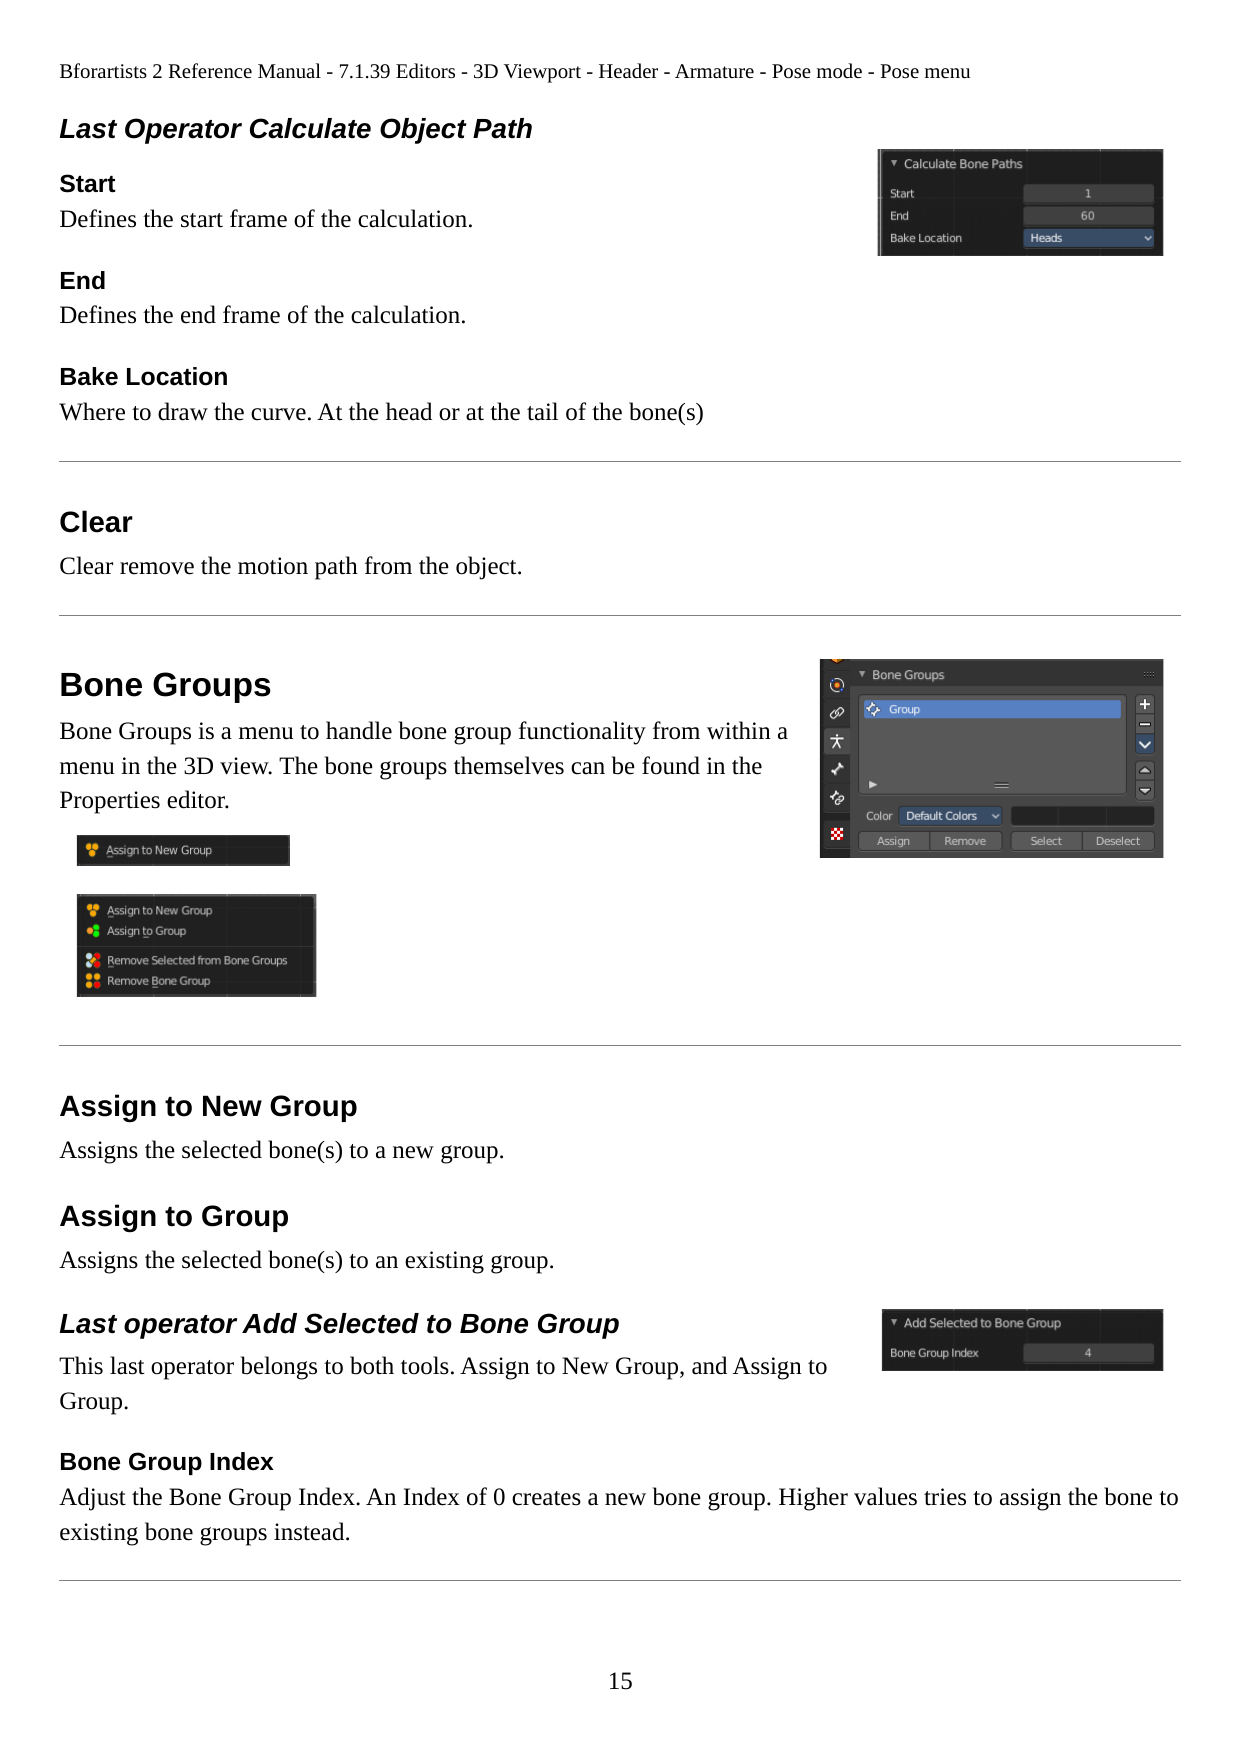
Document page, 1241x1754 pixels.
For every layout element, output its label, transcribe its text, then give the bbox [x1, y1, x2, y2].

subtitle Bake Location [59, 362, 1181, 391]
subtitle Clear [59, 505, 1181, 538]
text Defines the start frame of the calculation. [59, 204, 877, 233]
picture [819, 659, 1164, 858]
text Bone Groups is a menu to handle bone group functionality from within a menu in the 3D view. The bone groups themselves can be found in the Properties editor. [59, 716, 819, 814]
subtitle Last operator Add Selected to Bone Group [59, 1307, 1181, 1339]
picture [877, 149, 1164, 256]
picture [881, 1309, 1164, 1371]
text Defines the end frame of the calculation. [59, 301, 1181, 329]
subtitle [1164, 169, 1181, 198]
text Clear remove the motion path from the object. [59, 551, 1181, 580]
subtitle Assign to Group [59, 1199, 1181, 1233]
text Assigns the selected bone(s) to a new group. [59, 1136, 1181, 1164]
subtitle Bone Groups [59, 665, 819, 704]
subtitle Start [59, 169, 877, 198]
subtitle Last Operator Calculate Object Path [59, 113, 1181, 144]
subtitle End [59, 266, 1181, 294]
subtitle Bone Group Index [59, 1447, 1181, 1476]
picture [76, 894, 317, 997]
text Assigns the selected bone(s) to an existing group. [59, 1245, 1181, 1274]
text Where to draw the curve. At the head or at the tail of the bone(s) [59, 397, 1181, 426]
picture [76, 835, 290, 866]
subtitle Assign to New Group [59, 1089, 1181, 1123]
text Adjust the Bone Group Index. An Index of 0 creates a new bone group. Higher values tries to assign the bone to existing bone groups instead. [59, 1482, 1181, 1545]
subtitle [1164, 665, 1181, 704]
text This last operator belongs to both tools. Assign to New Group, and Assign to Group. [59, 1351, 1181, 1414]
